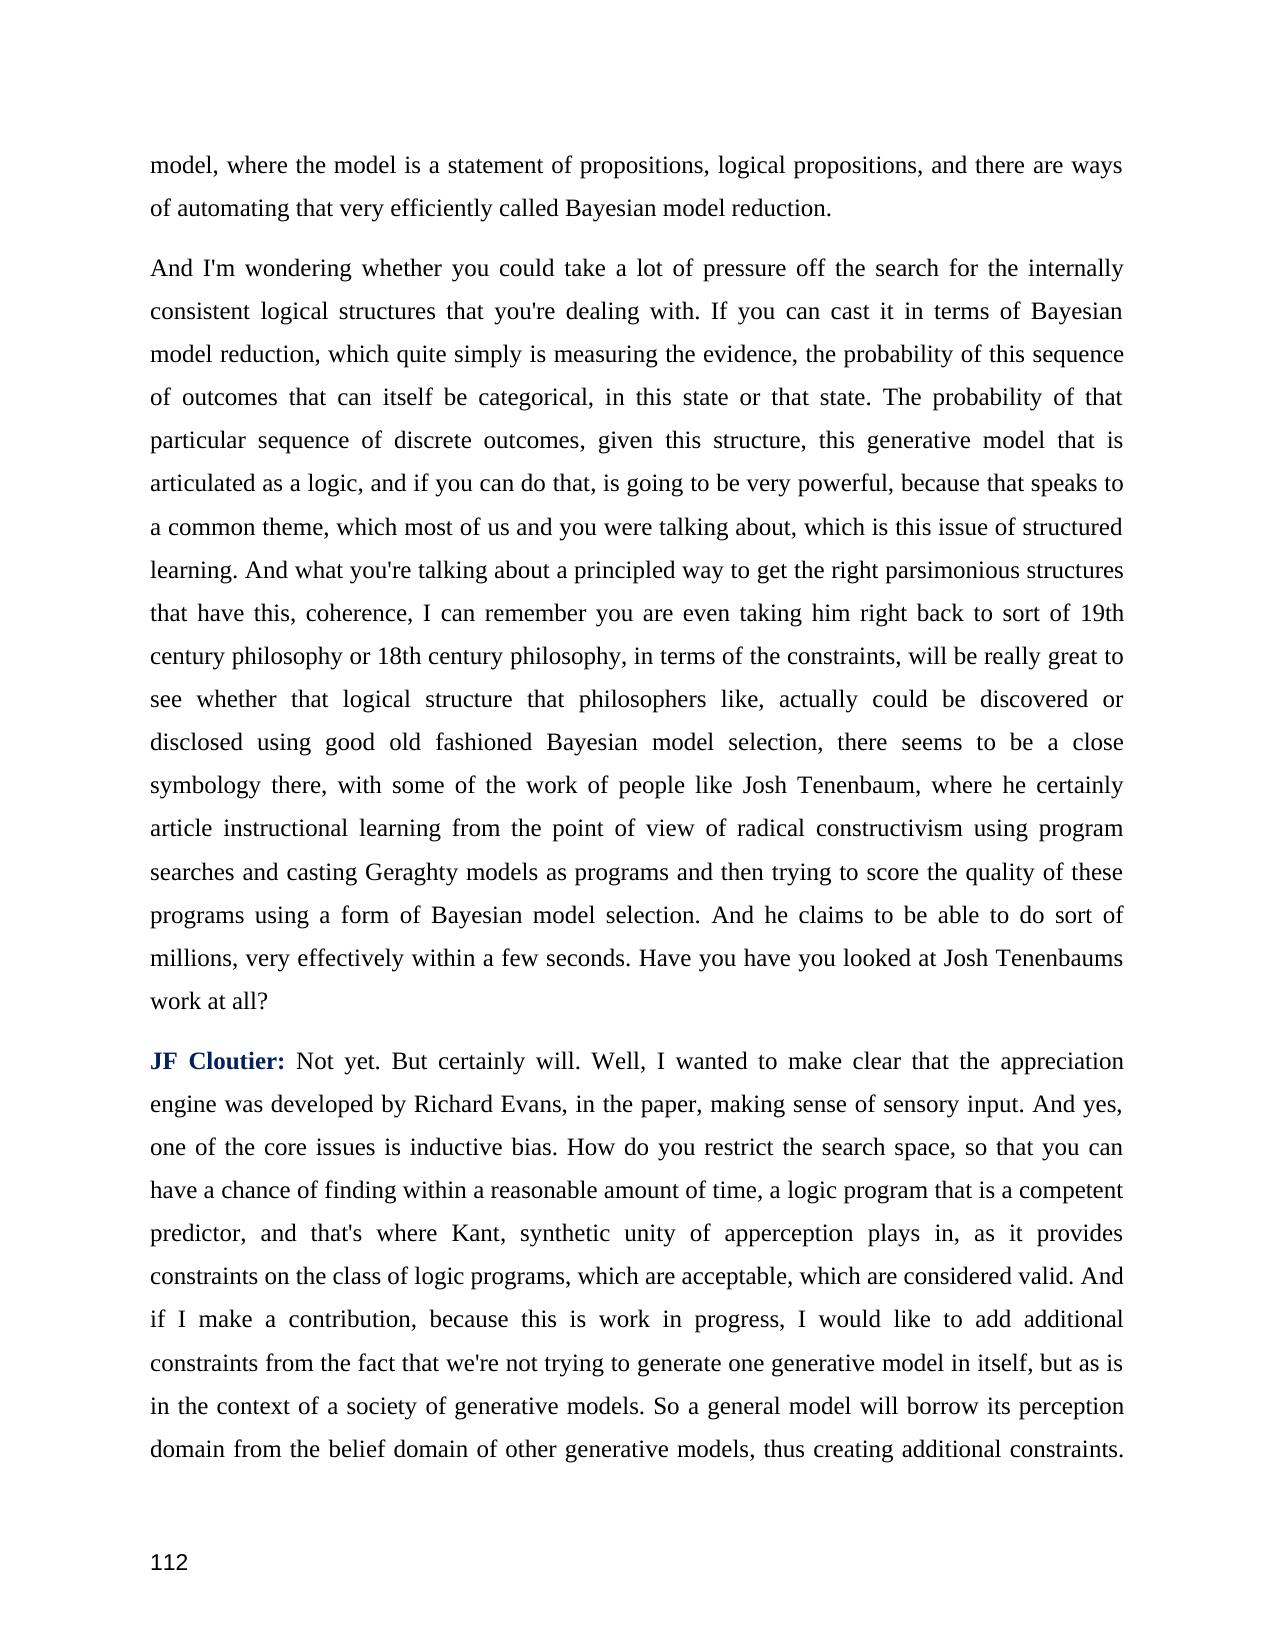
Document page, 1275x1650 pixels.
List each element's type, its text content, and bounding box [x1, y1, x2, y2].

text model, where the model is a statement of propositions, logical propositions, and there are ways of automating that very efficiently called Bayesian model reduction. [150, 150, 1125, 222]
text JF Cloutier: Not yet. But certainly will. Well, I wanted to make clear that the appreciation engine was developed by Richard Evans, in the paper, making sense of sensory input. And yes, one of the core issues is inductive bias. How do you restrict the search space, so that you can have a chance of finding within a reasonable amount of time, a logic program that is a competent predictor, and that's where Kant, synthetic unity of apperception plays in, as it provides constraints on the class of logic programs, which are acceptable, which are considered valid. And if I make a contribution, because this is work in progress, I would like to add additional constraints from the fact that we're not trying to generate one generative model in itself, but as is in the context of a society of generative models. So a general model will borrow its perception domain from the belief domain of other generative models, thus creating additional constraints. [150, 1046, 1125, 1463]
text And I'm wondering whether you could take a lot of pressure off the search for the internally consistent logical structures that you're dealing with. If you can cast it in terms of Bayesian model reduction, which quite simply is measuring the evidence, the probability of this sequence of outcomes that can itself be categorical, in this state or that state. The probability of that particular sequence of discrete outcomes, given this structure, this generative model that is articulated as a logic, and if you can do that, is going to be very powerful, because that speaks to a common theme, which most of us and you were talking about, which is this issue of structured learning. And what you're talking about a principled way to get the right parsimonious structures that have this, coherence, I can remember you are even taking him right back to sort of 19th century philosophy or 18th century philosophy, in terms of the constraints, will be really great to see whether that logical structure that philosophers like, actually could be discovered or disclosed using good old fashioned Bayesian model selection, there seems to be a close symbology there, with some of the work of people like Josh Tenenbaum, where he certainly article instructional learning from the point of view of radical constructivism using program searches and casting Geraghty models as programs and then trying to score the quality of these programs using a form of Bayesian model selection. And he claims to be able to do sort of millions, very effectively within a few seconds. Have you have you looked at Josh Tenenbaums work at all? [150, 253, 1125, 1015]
